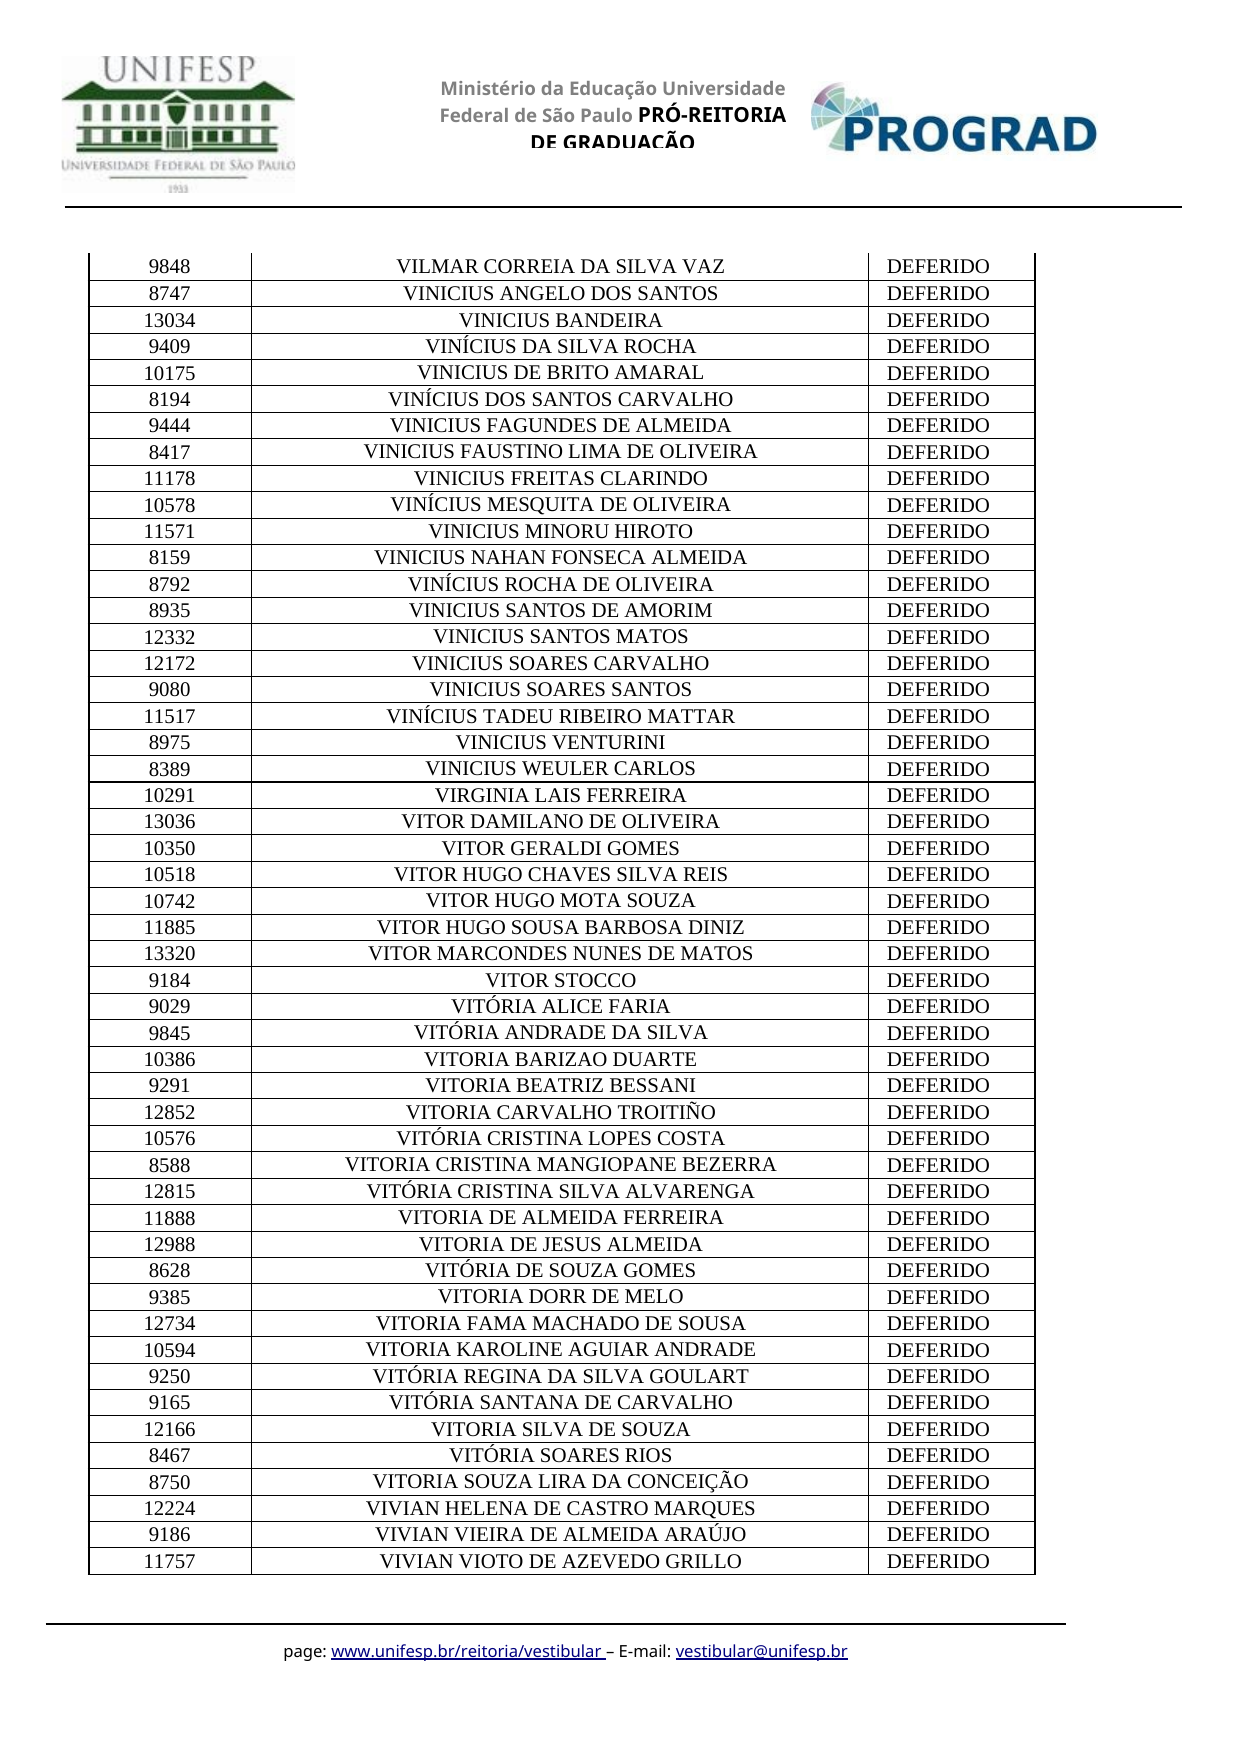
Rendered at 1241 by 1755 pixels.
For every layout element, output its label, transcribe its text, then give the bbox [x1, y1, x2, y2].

table_cell VINÍCIUS DA SILVA ROCHA [252, 334, 868, 359]
table_cell 8975 [90, 730, 251, 755]
table_cell DEFERIDO [869, 545, 1034, 570]
table_cell DEFERIDO [869, 1205, 1034, 1231]
table_cell VINICIUS NAHAN FONSECA ALMEIDA [252, 545, 868, 570]
table_cell 12852 [90, 1099, 251, 1125]
table_cell VITÓRIA SANTANA DE CARVALHO [252, 1390, 868, 1415]
table_cell VITOR MARCONDES NUNES DE MATOS [252, 941, 868, 966]
table_cell VITÓRIA ALICE FARIA [252, 994, 868, 1019]
table_cell VIVIAN VIEIRA DE ALMEIDA ARAÚJO [252, 1522, 868, 1547]
table_cell 13320 [90, 941, 251, 966]
table_cell 11757 [90, 1548, 251, 1574]
table_cell 12988 [90, 1232, 251, 1257]
table_cell VITORIA DE JESUS ALMEIDA [252, 1232, 868, 1257]
table_cell VIVIAN VIOTO DE AZEVEDO GRILLO [252, 1548, 868, 1574]
table_cell VITOR HUGO CHAVES SILVA REIS [252, 862, 868, 887]
table_cell VITORIA DORR DE MELO [252, 1284, 868, 1310]
table_cell DEFERIDO [869, 466, 1034, 491]
table_cell DEFERIDO [869, 1390, 1034, 1415]
table_cell 12332 [90, 624, 251, 649]
table_cell DEFERIDO [869, 624, 1034, 649]
table_cell VITÓRIA SOARES RIOS [252, 1443, 868, 1468]
table_cell VINICIUS FAGUNDES DE ALMEIDA [252, 413, 868, 438]
table_cell 8194 [90, 386, 251, 412]
table_cell VINICIUS BANDEIRA [252, 307, 868, 333]
table_cell 9250 [90, 1364, 251, 1389]
table_cell DEFERIDO [869, 571, 1034, 597]
table_cell DEFERIDO [869, 862, 1034, 887]
table_cell DEFERIDO [869, 334, 1034, 359]
table_cell VIVIAN HELENA DE CASTRO MARQUES [252, 1496, 868, 1521]
table_cell VITORIA CRISTINA MANGIOPANE BEZERRA [252, 1152, 868, 1178]
table_cell DEFERIDO [869, 519, 1034, 544]
table_cell DEFERIDO [869, 386, 1034, 412]
table_cell DEFERIDO [869, 1337, 1034, 1362]
table_cell 8935 [90, 598, 251, 623]
table_cell 10594 [90, 1337, 251, 1362]
table_cell VITOR HUGO MOTA SOUZA [252, 888, 868, 913]
table_cell 8389 [90, 756, 251, 781]
table_cell 9080 [90, 677, 251, 702]
table_cell DEFERIDO [869, 677, 1034, 702]
table_cell 10386 [90, 1047, 251, 1072]
table_cell VINÍCIUS ROCHA DE OLIVEIRA [252, 571, 868, 597]
table_cell 9184 [90, 967, 251, 993]
table_cell DEFERIDO [869, 703, 1034, 729]
table_header DEFERIDO [869, 253, 1034, 280]
table_cell VITÓRIA CRISTINA SILVA ALVARENGA [252, 1179, 868, 1204]
table_cell DEFERIDO [869, 1126, 1034, 1151]
table_cell VINICIUS FREITAS CLARINDO [252, 466, 868, 491]
table_cell VINICIUS SOARES CARVALHO [252, 651, 868, 676]
table_cell 10742 [90, 888, 251, 913]
table_cell DEFERIDO [869, 1020, 1034, 1046]
table_cell VITORIA BEATRIZ BESSANI [252, 1073, 868, 1098]
table_cell VIRGINIA LAIS FERREIRA [252, 783, 868, 808]
table_cell DEFERIDO [869, 888, 1034, 913]
table_cell DEFERIDO [869, 1364, 1034, 1389]
table_cell DEFERIDO [869, 994, 1034, 1019]
table_cell 9385 [90, 1284, 251, 1310]
table_cell DEFERIDO [869, 492, 1034, 517]
table_cell 8417 [90, 439, 251, 464]
table_cell VITORIA KAROLINE AGUIAR ANDRADE [252, 1337, 868, 1362]
table_cell DEFERIDO [869, 307, 1034, 333]
table_cell 11885 [90, 915, 251, 940]
table_cell 11888 [90, 1205, 251, 1231]
table_cell 10291 [90, 783, 251, 808]
table_cell VITÓRIA DE SOUZA GOMES [252, 1258, 868, 1283]
table_cell DEFERIDO [869, 809, 1034, 834]
table_cell VINÍCIUS MESQUITA DE OLIVEIRA [252, 492, 868, 517]
table_cell VINÍCIUS TADEU RIBEIRO MATTAR [252, 703, 868, 729]
table_cell DEFERIDO [869, 1522, 1034, 1547]
table_cell DEFERIDO [869, 1073, 1034, 1098]
table_header 9848 [90, 253, 251, 280]
table_cell DEFERIDO [869, 1311, 1034, 1336]
table_cell DEFERIDO [869, 967, 1034, 993]
table_cell DEFERIDO [869, 941, 1034, 966]
table_cell 8750 [90, 1469, 251, 1494]
table_cell DEFERIDO [869, 1469, 1034, 1494]
table_cell 12166 [90, 1416, 251, 1442]
table_cell DEFERIDO [869, 1548, 1034, 1574]
table_cell 9409 [90, 334, 251, 359]
table_cell 10350 [90, 835, 251, 861]
table_cell DEFERIDO [869, 1496, 1034, 1521]
table_cell DEFERIDO [869, 360, 1034, 385]
table_cell 11517 [90, 703, 251, 729]
table_cell DEFERIDO [869, 730, 1034, 755]
table_cell DEFERIDO [869, 783, 1034, 808]
table_cell VINICIUS VENTURINI [252, 730, 868, 755]
table_cell VITORIA SOUZA LIRA DA CONCEIÇÃO [252, 1469, 868, 1494]
table_cell VITÓRIA CRISTINA LOPES COSTA [252, 1126, 868, 1151]
table_cell 13034 [90, 307, 251, 333]
table_cell DEFERIDO [869, 756, 1034, 781]
table_cell VINICIUS SOARES SANTOS [252, 677, 868, 702]
table_cell VINICIUS DE BRITO AMARAL [252, 360, 868, 385]
table_cell 12224 [90, 1496, 251, 1521]
table_cell VITORIA FAMA MACHADO DE SOUSA [252, 1311, 868, 1336]
table_cell 10578 [90, 492, 251, 517]
table_cell 8747 [90, 281, 251, 306]
table_cell DEFERIDO [869, 439, 1034, 464]
table_cell 12734 [90, 1311, 251, 1336]
table_cell DEFERIDO [869, 413, 1034, 438]
table_cell VINICIUS FAUSTINO LIMA DE OLIVEIRA [252, 439, 868, 464]
table_cell 12815 [90, 1179, 251, 1204]
table_cell 10518 [90, 862, 251, 887]
table_cell DEFERIDO [869, 915, 1034, 940]
table_cell 9444 [90, 413, 251, 438]
table_cell VITOR DAMILANO DE OLIVEIRA [252, 809, 868, 834]
table_cell DEFERIDO [869, 835, 1034, 861]
table_cell DEFERIDO [869, 1232, 1034, 1257]
table_cell VINICIUS MINORU HIROTO [252, 519, 868, 544]
table_cell 10576 [90, 1126, 251, 1151]
table_cell VITORIA CARVALHO TROITIÑO [252, 1099, 868, 1125]
table_cell VINICIUS SANTOS DE AMORIM [252, 598, 868, 623]
table_cell 8159 [90, 545, 251, 570]
table_cell 13036 [90, 809, 251, 834]
table_cell VINICIUS ANGELO DOS SANTOS [252, 281, 868, 306]
table_cell 8792 [90, 571, 251, 597]
table_cell VITOR GERALDI GOMES [252, 835, 868, 861]
table_cell DEFERIDO [869, 1099, 1034, 1125]
table_cell VINÍCIUS DOS SANTOS CARVALHO [252, 386, 868, 412]
table_cell 8467 [90, 1443, 251, 1468]
table_cell 9029 [90, 994, 251, 1019]
table_cell DEFERIDO [869, 651, 1034, 676]
table_cell VITÓRIA ANDRADE DA SILVA [252, 1020, 868, 1046]
table_cell DEFERIDO [869, 1179, 1034, 1204]
table_cell VITOR STOCCO [252, 967, 868, 993]
table_cell 9291 [90, 1073, 251, 1098]
table_cell DEFERIDO [869, 1152, 1034, 1178]
table_cell DEFERIDO [869, 1443, 1034, 1468]
table_cell DEFERIDO [869, 1416, 1034, 1442]
table_cell VITORIA BARIZAO DUARTE [252, 1047, 868, 1072]
table_cell 9165 [90, 1390, 251, 1415]
table_cell 12172 [90, 651, 251, 676]
table_cell DEFERIDO [869, 1258, 1034, 1283]
table_cell 8628 [90, 1258, 251, 1283]
table_cell 10175 [90, 360, 251, 385]
table_cell 11178 [90, 466, 251, 491]
table_cell DEFERIDO [869, 598, 1034, 623]
table_cell VITOR HUGO SOUSA BARBOSA DINIZ [252, 915, 868, 940]
table_cell DEFERIDO [869, 1284, 1034, 1310]
table_cell 9845 [90, 1020, 251, 1046]
table_cell 9186 [90, 1522, 251, 1547]
table_cell DEFERIDO [869, 281, 1034, 306]
table_cell 11571 [90, 519, 251, 544]
table_cell DEFERIDO [869, 1047, 1034, 1072]
table_cell VINICIUS WEULER CARLOS [252, 756, 868, 781]
table_cell VITORIA SILVA DE SOUZA [252, 1416, 868, 1442]
table_header VILMAR CORREIA DA SILVA VAZ [252, 253, 868, 280]
table_cell 8588 [90, 1152, 251, 1178]
table_cell VINICIUS SANTOS MATOS [252, 624, 868, 649]
table_cell VITÓRIA REGINA DA SILVA GOULART [252, 1364, 868, 1389]
table_cell VITORIA DE ALMEIDA FERREIRA [252, 1205, 868, 1231]
